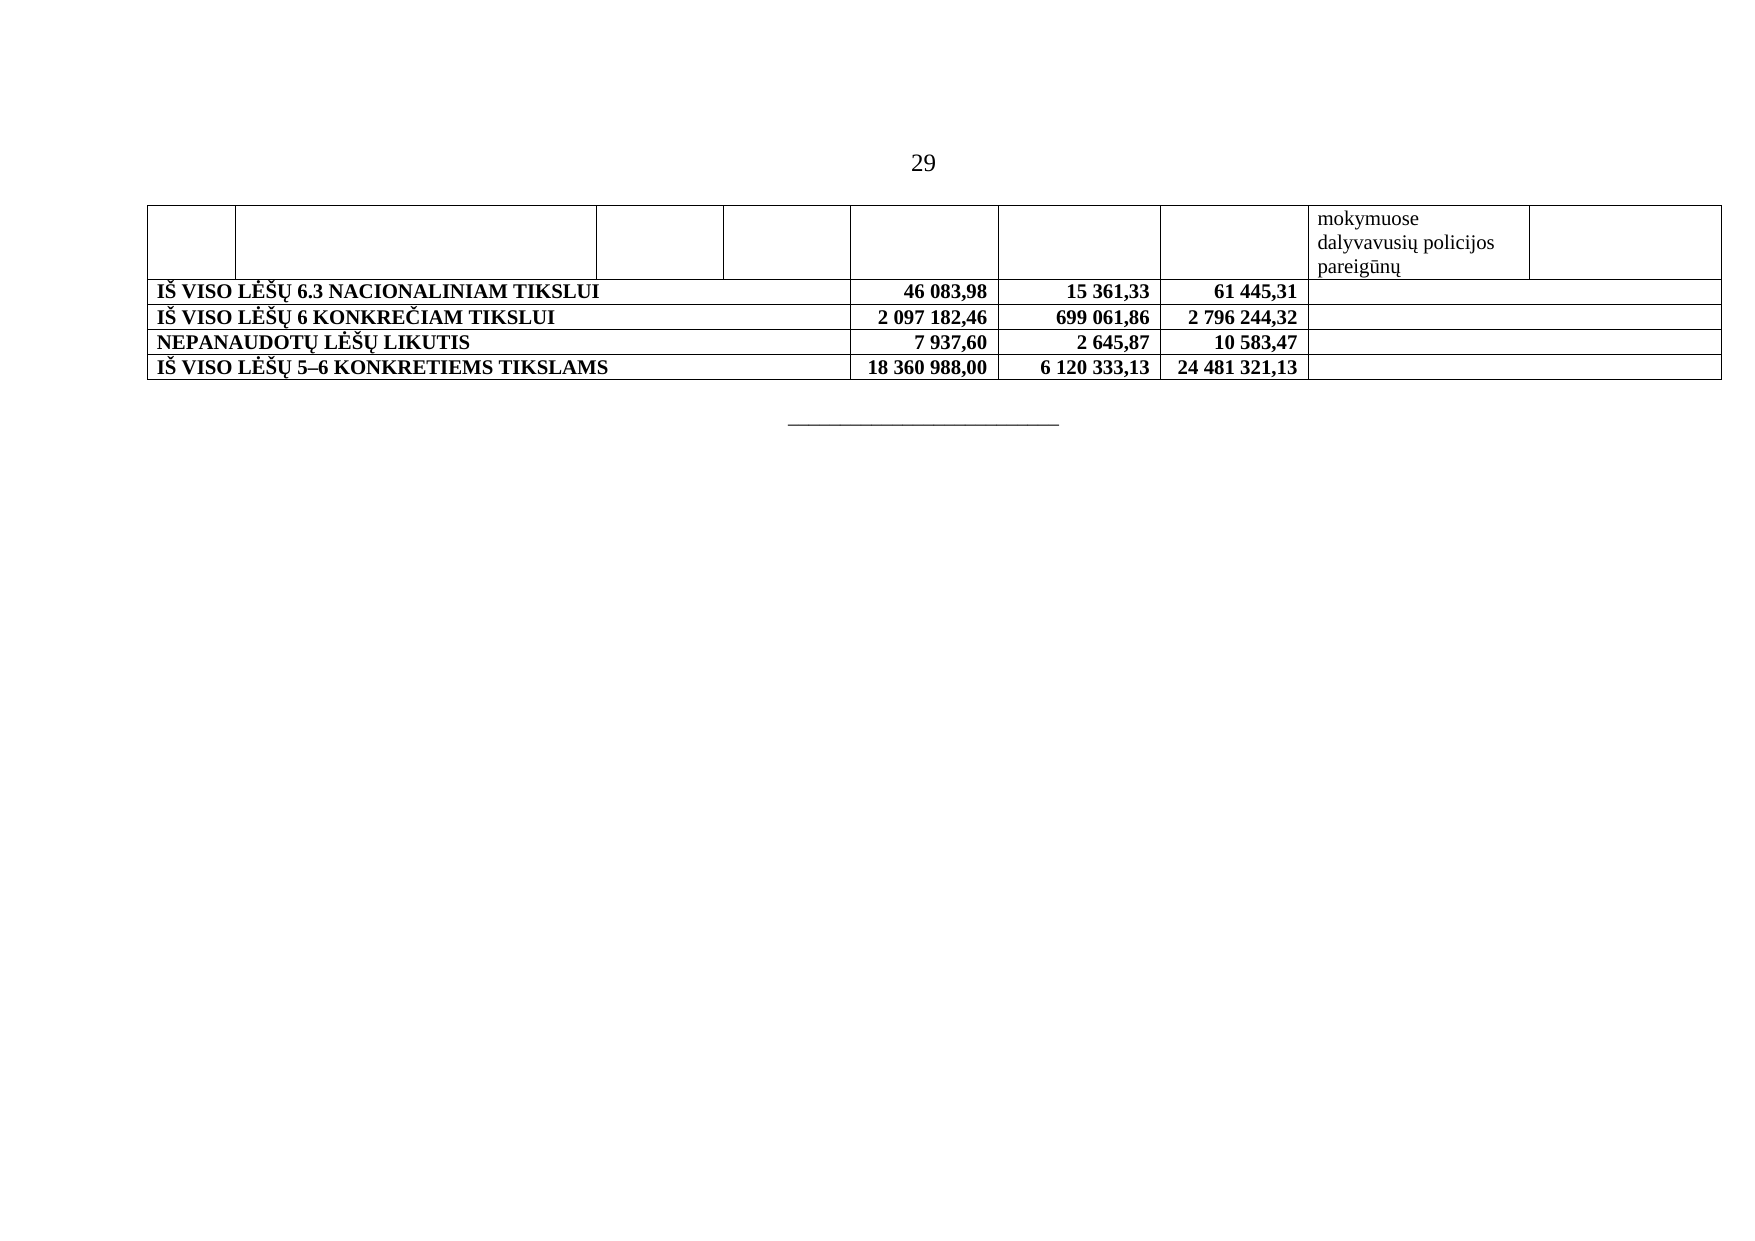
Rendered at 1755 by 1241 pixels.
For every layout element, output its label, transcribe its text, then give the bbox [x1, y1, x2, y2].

table_cell [1530, 206, 1721, 278]
table_cell [597, 206, 723, 278]
table_cell IŠ VISO LĖŠŲ 6 KONKREČIAM TIKSLUI [148, 305, 850, 329]
table_cell NEPANAUDOTŲ LĖŠŲ LIKUTIS [148, 330, 850, 354]
table_cell [148, 206, 235, 278]
table_cell [1309, 305, 1721, 329]
table_cell [1161, 206, 1308, 278]
table_cell [724, 206, 850, 278]
table_cell 46 083,98 [851, 280, 998, 303]
table_cell 18 360 988,00 [851, 355, 998, 379]
table_cell IŠ VISO LĖŠŲ 6.3 NACIONALINIAM TIKSLUI [148, 280, 850, 303]
table_cell 699 061,86 [999, 305, 1160, 329]
table_cell [1309, 330, 1721, 354]
table_cell [236, 206, 596, 278]
table_cell 10 583,47 [1161, 330, 1308, 354]
table_cell 24 481 321,13 [1161, 355, 1308, 379]
table_cell mokymuose dalyvavusių policijos pareigūnų [1309, 206, 1529, 278]
table_cell [1309, 280, 1721, 303]
table_cell IŠ VISO LĖŠŲ 5–6 KONKRETIEMS TIKSLAMS [148, 355, 850, 379]
table_cell [999, 206, 1160, 278]
table_cell [1309, 355, 1721, 379]
table_cell 61 445,31 [1161, 280, 1308, 303]
table_cell 6 120 333,13 [999, 355, 1160, 379]
text __________________________ [148, 404, 1699, 428]
table_cell 2 097 182,46 [851, 305, 998, 329]
table_cell 2 645,87 [999, 330, 1160, 354]
table_cell [851, 206, 998, 278]
table_cell 15 361,33 [999, 280, 1160, 303]
table_cell 2 796 244,32 [1161, 305, 1308, 329]
table_cell 7 937,60 [851, 330, 998, 354]
